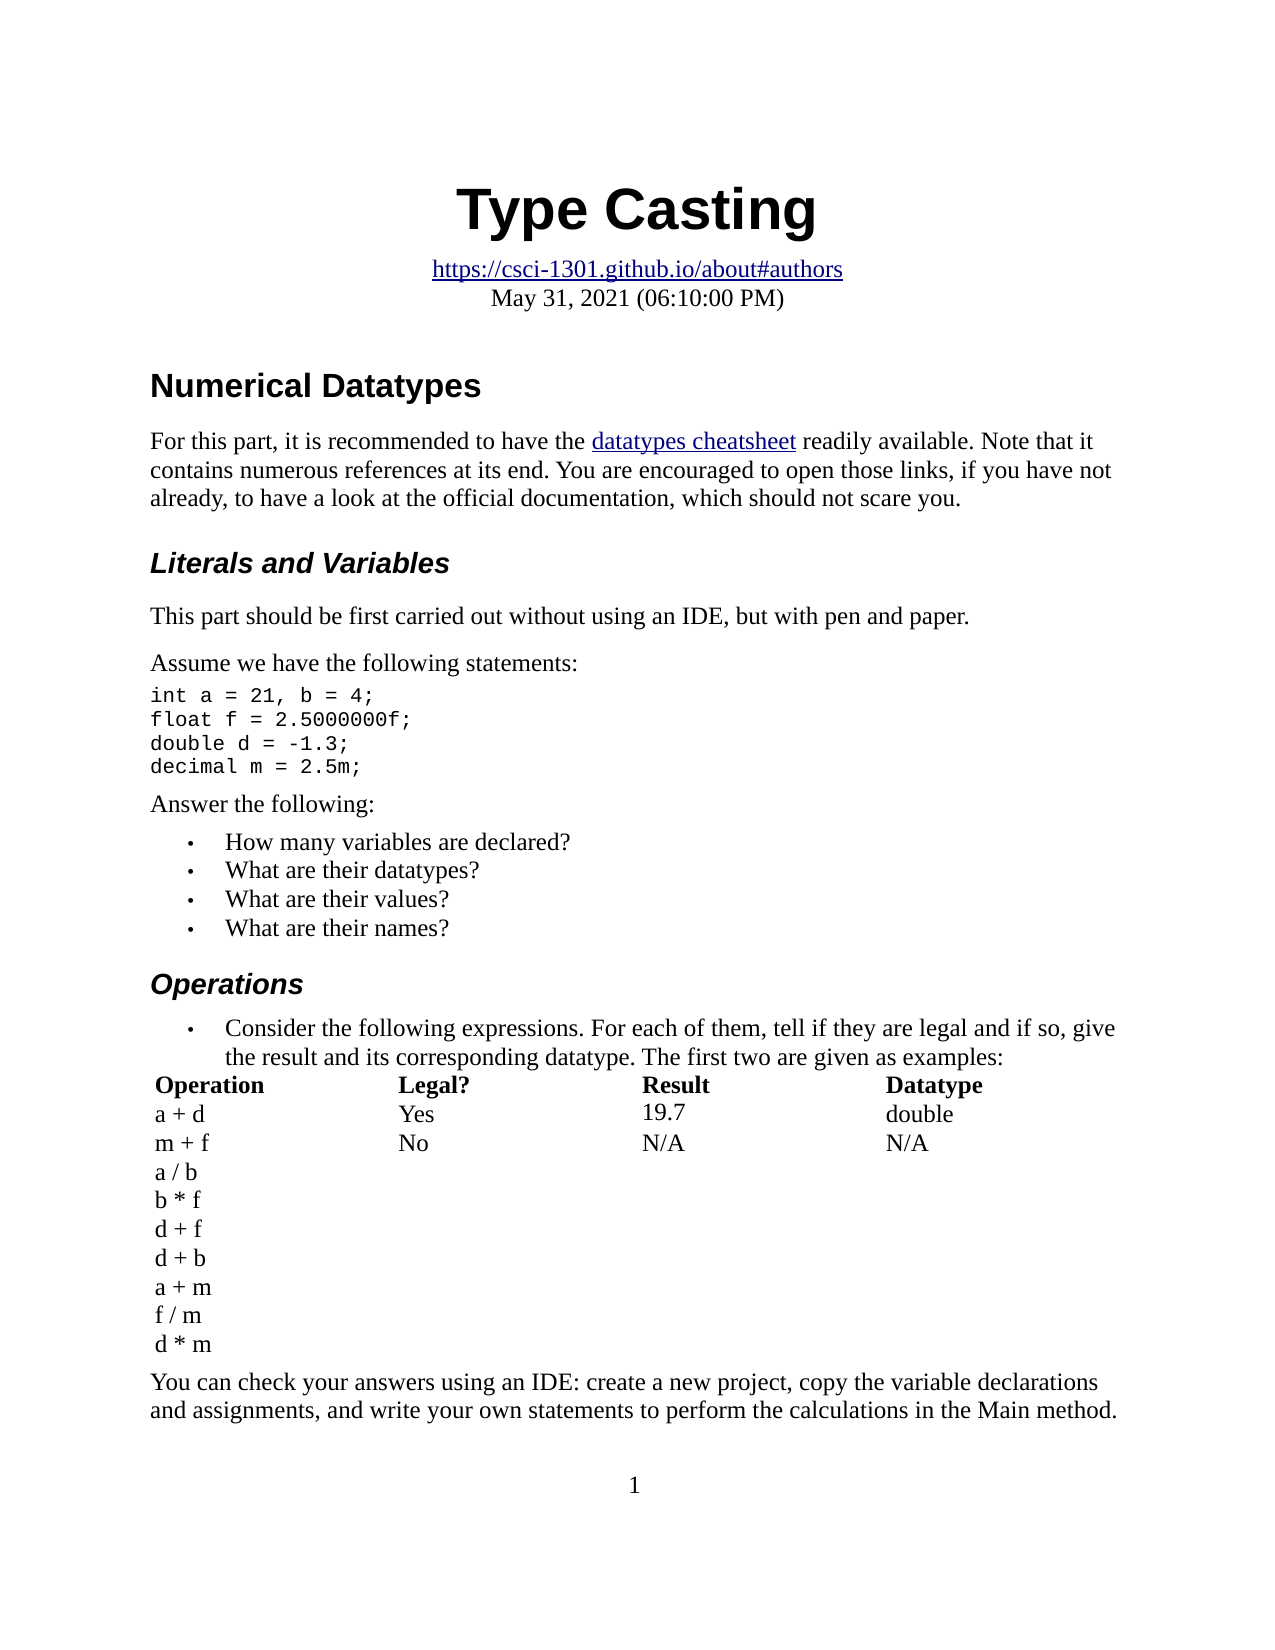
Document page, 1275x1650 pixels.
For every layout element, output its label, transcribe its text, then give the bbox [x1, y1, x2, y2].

table_cell [638, 1300, 881, 1329]
table_cell N/A [638, 1128, 881, 1157]
text https://csci-1301.github.io/about#authors [150, 254, 1125, 283]
table_cell a + m [150, 1272, 394, 1300]
table_header Result [638, 1070, 881, 1099]
list What are their values? [187, 884, 1125, 913]
list What are their names? [187, 913, 1125, 942]
table_cell [638, 1243, 881, 1272]
text Answer the following: [150, 789, 1125, 818]
table_cell [881, 1185, 1125, 1214]
text Assume we have the following statements: [150, 648, 1125, 677]
subtitle Literals and Variables [150, 546, 1125, 580]
table_cell [394, 1185, 637, 1214]
list What are their datatypes? [187, 856, 1125, 884]
table_cell a + d [150, 1099, 394, 1128]
table_cell [881, 1272, 1125, 1300]
table_cell [638, 1214, 881, 1243]
table_cell [638, 1272, 881, 1300]
subtitle Numerical Datatypes [150, 366, 1125, 404]
table_cell Yes [394, 1099, 637, 1128]
table_cell a / b [150, 1157, 394, 1185]
table_cell d * m [150, 1329, 394, 1358]
subtitle Operations [150, 967, 1125, 1000]
table_cell [638, 1099, 881, 1128]
table_cell b * f [150, 1185, 394, 1214]
table_header Legal? [394, 1070, 637, 1099]
list Consider the following expressions. For each of them, tell if they are legal and if so, give the result and its corresponding datatype. The first two are given as examples: [187, 1013, 1125, 1070]
table_cell [394, 1300, 637, 1329]
table_cell [638, 1329, 881, 1358]
table_cell N/A [881, 1128, 1125, 1157]
table_cell [881, 1157, 1125, 1185]
text decimal m = 2.5m; [150, 756, 1125, 780]
table_cell [394, 1272, 637, 1300]
list How many variables are declared? [187, 827, 1125, 856]
table_header Datatype [881, 1070, 1125, 1099]
table_cell [638, 1157, 881, 1185]
table_cell [881, 1214, 1125, 1243]
text float f = 2.5000000f; [150, 709, 1125, 733]
table_cell [394, 1157, 637, 1185]
text int a = 21, b = 4; [150, 686, 1125, 709]
table_cell [394, 1329, 637, 1358]
table_cell m + f [150, 1128, 394, 1157]
text double d = -1.3; [150, 733, 1125, 756]
title Type Casting [150, 175, 1125, 242]
table_header Operation [150, 1070, 394, 1099]
text This part should be first carried out without using an IDE, but with pen and paper. [150, 601, 1125, 630]
table_cell d + f [150, 1214, 394, 1243]
text May 31, 2021 (06:10:00 PM) [150, 283, 1125, 312]
table_cell [881, 1329, 1125, 1358]
table_cell f / m [150, 1300, 394, 1329]
table_cell [394, 1243, 637, 1272]
text You can check your answers using an IDE: create a new project, copy the variable declarations and assignments, and write your own statements to perform the calculations in the Main method. [150, 1367, 1125, 1424]
table_cell [394, 1214, 637, 1243]
table_cell double [881, 1099, 1125, 1128]
text For this part, it is recommended to have the datatypes cheatsheet readily available. Note that it contains numerous references at its end. You are encouraged to open those links, if you have not already, to have a look at the official documentation, which should not scare you. [150, 426, 1125, 512]
table_cell No [394, 1128, 637, 1157]
table_cell d + b [150, 1243, 394, 1272]
table_cell [881, 1243, 1125, 1272]
table_cell [881, 1300, 1125, 1329]
table_cell [638, 1185, 881, 1214]
